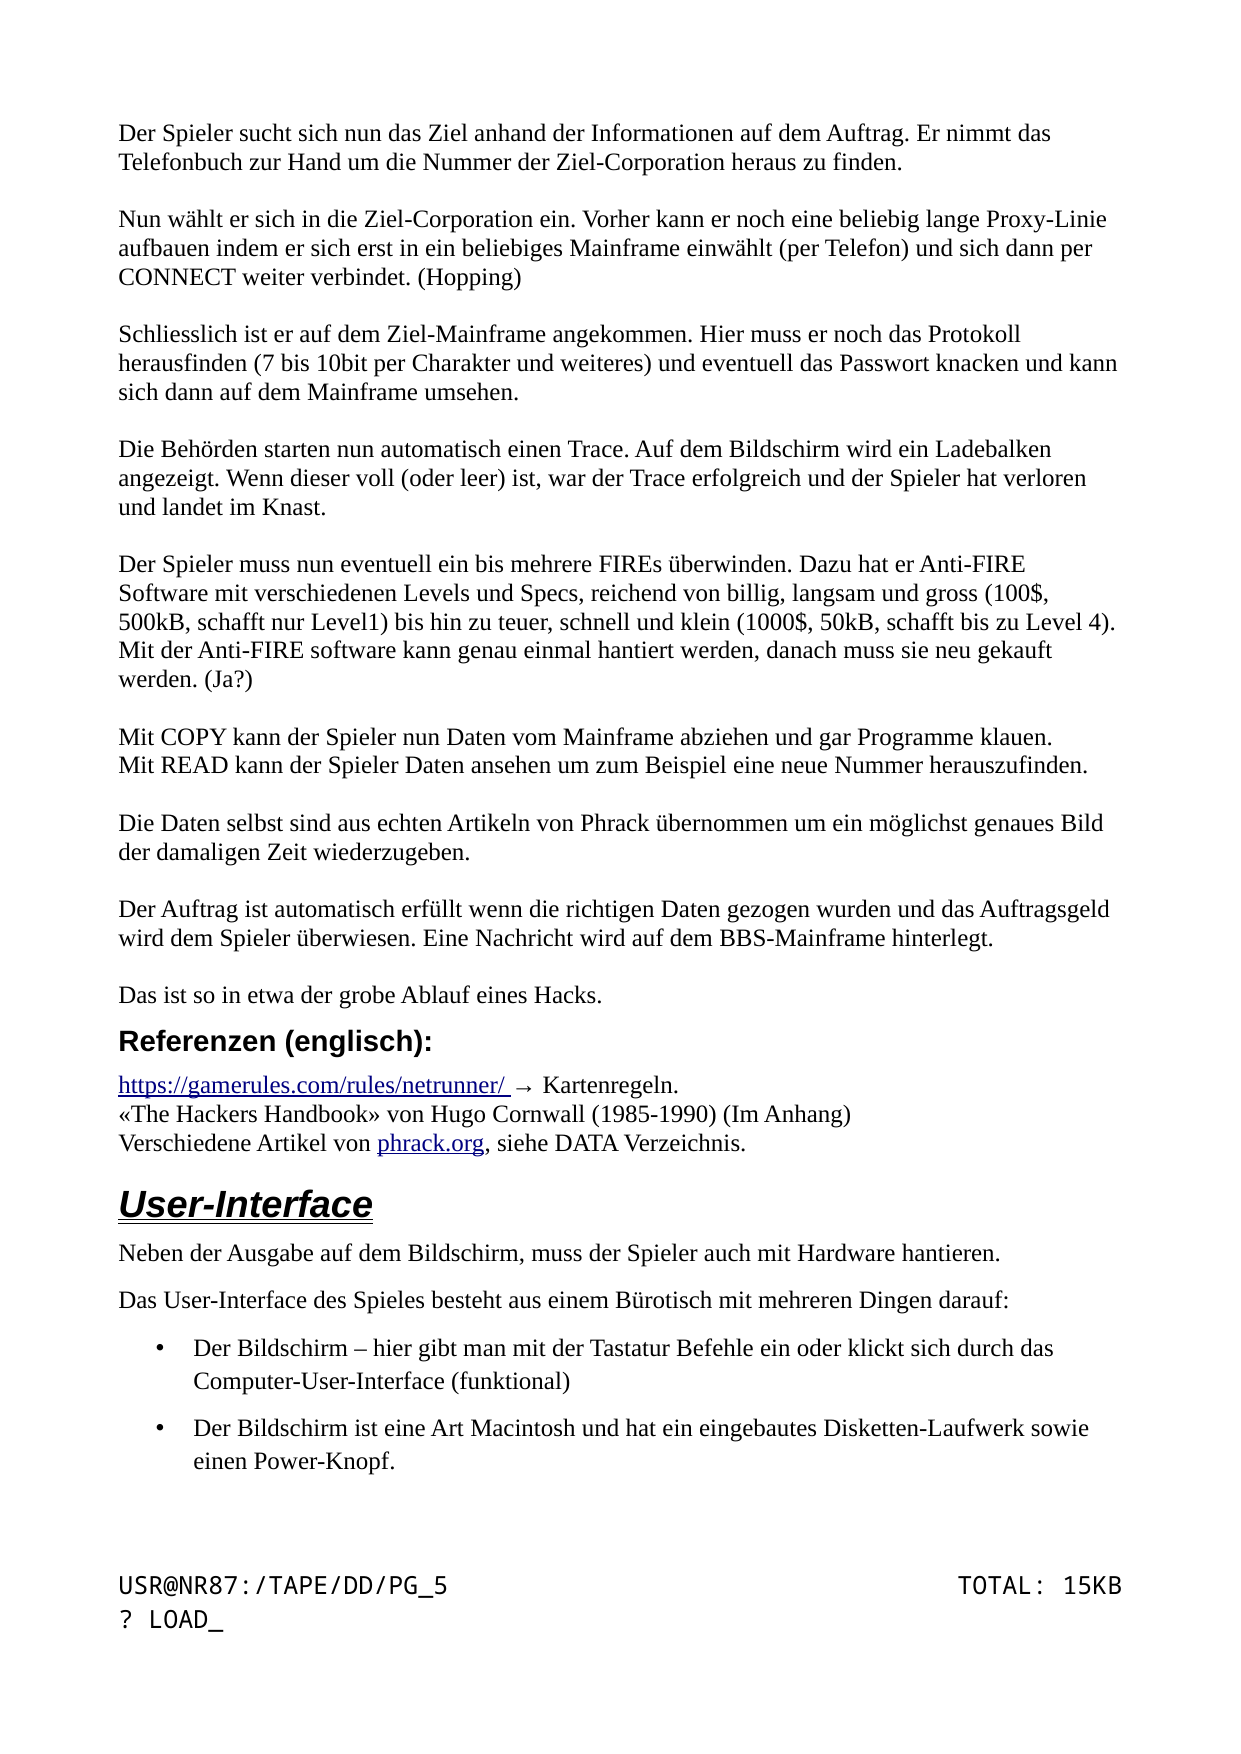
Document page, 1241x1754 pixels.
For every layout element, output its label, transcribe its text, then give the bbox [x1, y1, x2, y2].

list Der Bildschirm – hier gibt man mit der Tastatur Befehle ein oder klickt sich durch das Computer-User-Interface (funktional) [156, 1333, 1122, 1394]
text Die Behörden starten nun automatisch einen Trace. Auf dem Bildschirm wird ein Ladebalken angezeigt. Wenn dieser voll (oder leer) ist, war der Trace erfolgreich und der Spieler hat verloren und landet im Knast. [118, 434, 1122, 521]
text Das User-Interface des Spieles besteht aus einem Bürotisch mit mehreren Dingen darauf: [118, 1285, 1122, 1314]
text Die Daten selbst sind aus echten Artikeln von Phrack übernommen um ein möglichst genaues Bild der damaligen Zeit wiederzugeben. [118, 808, 1122, 866]
text Neben der Ausgabe auf dem Bildschirm, muss der Spieler auch mit Hardware hantieren. [118, 1238, 1122, 1266]
text Verschiedene Artikel von phrack.org, siehe DATA Verzeichnis. [118, 1128, 1122, 1156]
text Schliesslich ist er auf dem Ziel-Mainframe angekommen. Hier muss er noch das Protokoll herausfinden (7 bis 10bit per Charakter und weiteres) und eventuell das Passwort knacken und kann sich dann auf dem Mainframe umsehen. [118, 319, 1122, 406]
list Der Bildschirm ist eine Art Macintosh und hat ein eingebautes Disketten-Laufwerk sowie einen Power-Knopf. [156, 1413, 1122, 1475]
text Der Spieler sucht sich nun das Ziel anhand der Informationen auf dem Auftrag. Er nimmt das Telefonbuch zur Hand um die Nummer der Ziel-Corporation heraus zu finden. [118, 118, 1122, 176]
text Nun wählt er sich in die Ziel-Corporation ein. Vorher kann er noch eine beliebig lange Proxy-Linie aufbauen indem er sich erst in ein beliebiges Mainframe einwählt (per Telefon) und sich dann per CONNECT weiter verbindet. (Hopping) [118, 204, 1122, 291]
subtitle User-Interface [118, 1181, 1122, 1225]
subtitle Referenzen (englisch): [118, 1024, 1122, 1058]
text Das ist so in etwa der grobe Ablauf eines Hacks. [118, 981, 1122, 1009]
text Der Auftrag ist automatisch erfüllt wenn die richtigen Daten gezogen wurden und das Auftragsgeld wird dem Spieler überwiesen. Eine Nachricht wird auf dem BBS-Mainframe hinterlegt. [118, 894, 1122, 952]
text Der Spieler muss nun eventuell ein bis mehrere FIREs überwinden. Dazu hat er Anti-FIRE Software mit verschiedenen Levels und Specs, reichend von billig, langsam und gross (100$, 500kB, schafft nur Level1) bis hin zu teuer, schnell und klein (1000$, 50kB, schafft bis zu Level 4). Mit der Anti-FIRE software kann genau einmal hantiert werden, danach muss sie neu gekauft werden. (Ja?) [118, 549, 1122, 693]
text «The Hackers Handbook» von Hugo Cornwall (1985-1990) (Im Anhang) [118, 1099, 1122, 1128]
text https://gamerules.com/rules/netrunner/ → Kartenregeln. [118, 1070, 1122, 1099]
text Mit COPY kann der Spieler nun Daten vom Mainframe abziehen und gar Programme klauen. [118, 722, 1122, 751]
text Mit READ kann der Spieler Daten ansehen um zum Beispiel eine neue Nummer herauszufinden. [118, 751, 1122, 779]
